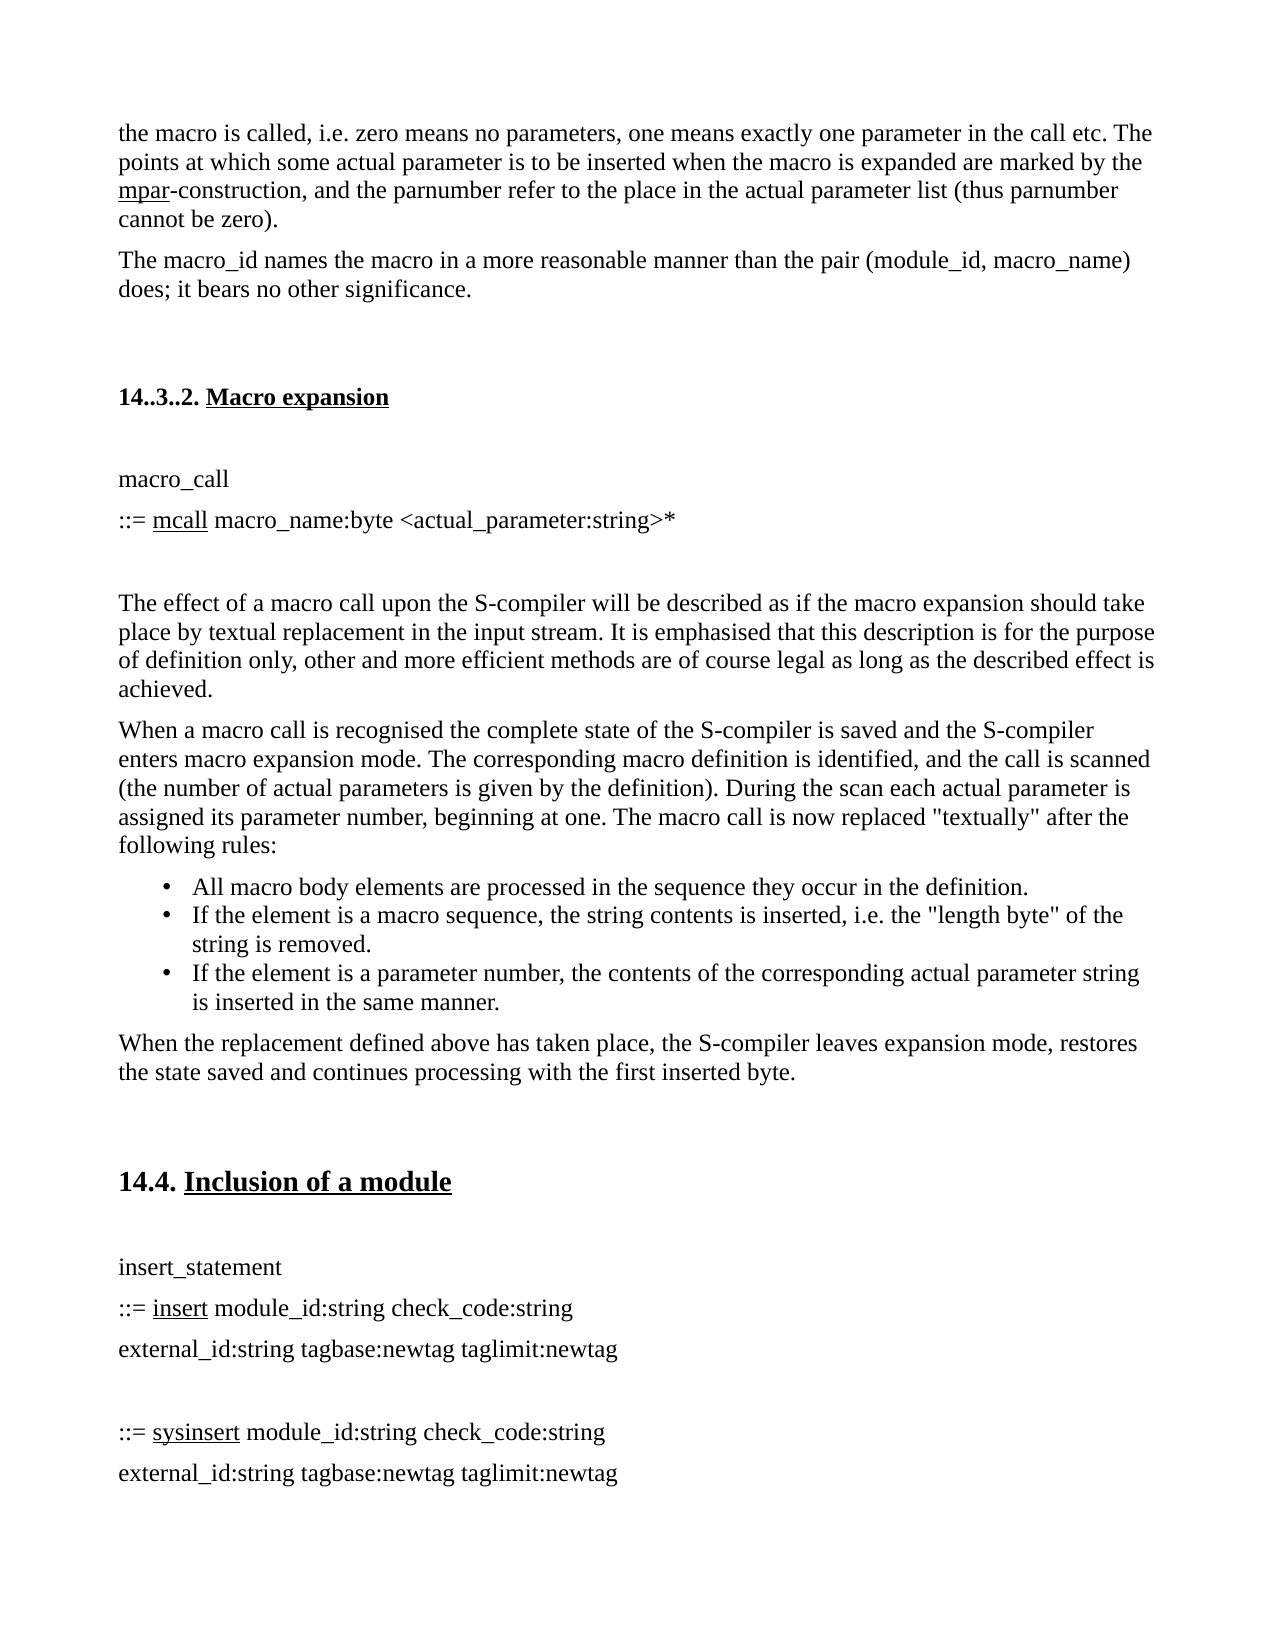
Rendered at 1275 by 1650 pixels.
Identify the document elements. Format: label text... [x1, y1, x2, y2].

text ::= mcall macro_name:byte <actual_parameter:string>* [118, 506, 1157, 534]
text ::= sysinsert module_id:string check_code:string [118, 1417, 1157, 1445]
text The effect of a macro call upon the S-compiler will be described as if the macro expansion should take place by textual replacement in the input stream. It is emphasised that this description is for the purpose of definition only, other and more efficient methods are of course legal as long as the described effect is achieved. [118, 588, 1157, 703]
list If the element is a macro sequence, the string contents is inserted, i.e. the "length byte" of the string is removed. [162, 901, 1157, 958]
text ::= insert module_id:string check_code:string [118, 1293, 1157, 1322]
text When the replacement defined above has taken place, the S-compiler leaves expansion mode, restores the state saved and continues processing with the first inserted byte. [118, 1028, 1157, 1086]
text The macro_id names the macro in a more reasonable manner than the pair (module_id, macro_name) does; it bears no other significance. [118, 246, 1157, 303]
subtitle 14.4. Inclusion of a module [118, 1164, 1157, 1198]
text When a macro call is recognised the complete state of the S-compiler is saved and the S-compiler enters macro expansion mode. The corresponding macro definition is identified, and the call is scanned (the number of actual parameters is given by the definition). During the scan each actual parameter is assigned its parameter number, beginning at one. The macro call is now replaced "textually" after the following rules: [118, 716, 1157, 859]
list All macro body elements are processed in the sequence they occur in the definition. [162, 872, 1157, 901]
text the macro is called, i.e. zero means no parameters, one means exactly one parameter in the call etc. The points at which some actual parameter is to be inserted when the macro is expanded are marked by the mpar-construction, and the parnumber refer to the place in the actual parameter list (thus parnumber cannot be zero). [118, 118, 1157, 233]
text insert_statement [118, 1252, 1157, 1280]
subtitle 14..3..2. Macro expansion [118, 382, 1157, 411]
text macro_call [118, 464, 1157, 493]
list If the element is a parameter number, the contents of the corresponding actual parameter string is inserted in the same manner. [162, 958, 1157, 1016]
text external_id:string tagbase:newtag taglimit:newtag [118, 1458, 1157, 1487]
text external_id:string tagbase:newtag taglimit:newtag [118, 1334, 1157, 1363]
